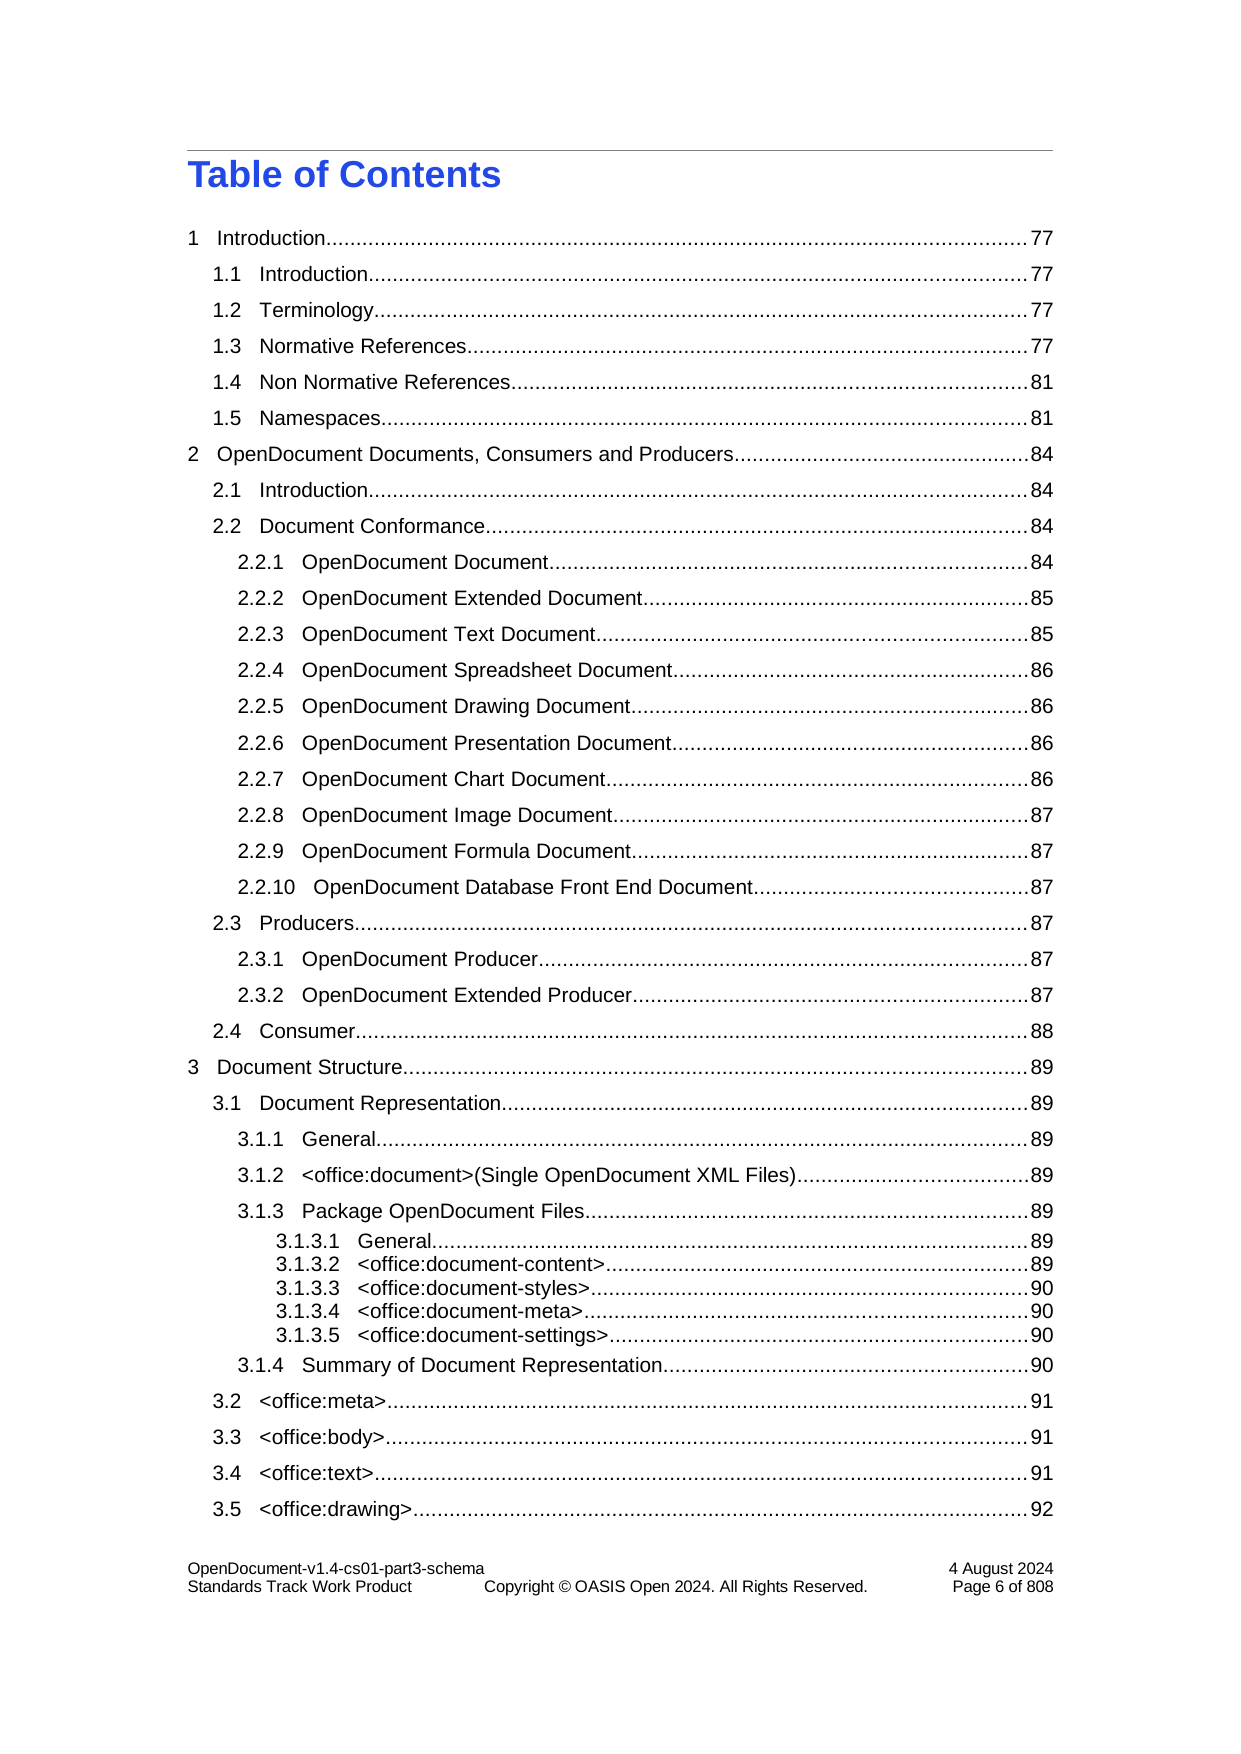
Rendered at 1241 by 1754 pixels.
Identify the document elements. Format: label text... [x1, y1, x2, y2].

text 3.1.2 <office:document>(Single OpenDocument XML Files) 89 [237, 1163, 1053, 1187]
text 3.5 <office:drawing> 92 [212, 1497, 1053, 1521]
text 2.3 Producers 87 [212, 911, 1053, 935]
text 3.1.3.2 <office:document-content> 89 [276, 1253, 1053, 1276]
text 2.2.8 OpenDocument Image Document 87 [237, 803, 1053, 827]
text 2.2.10 OpenDocument Database Front End Document 87 [237, 875, 1053, 899]
text 1.4 Non Normative References 81 [212, 371, 1053, 394]
text 2.1 Introduction 84 [212, 479, 1053, 502]
text 2.2 Document Conformance 84 [212, 515, 1053, 538]
text 2.2.6 OpenDocument Presentation Document 86 [237, 731, 1053, 754]
text 3.1.1 General 89 [237, 1127, 1053, 1151]
text 3.1.3.5 <office:document-settings> 90 [276, 1323, 1053, 1347]
text 2 OpenDocument Documents, Consumers and Producers 84 [187, 443, 1053, 466]
text 2.2.9 OpenDocument Formula Document 87 [237, 839, 1053, 863]
text 3.3 <office:body> 91 [212, 1425, 1053, 1449]
text 2.2.3 OpenDocument Text Document 85 [237, 623, 1053, 646]
text 3.1.3.1 General 89 [276, 1229, 1053, 1253]
text 2.2.5 OpenDocument Drawing Document 86 [237, 695, 1053, 718]
text 3.1.3.3 <office:document-styles> 90 [276, 1276, 1053, 1300]
text 2.2.7 OpenDocument Chart Document 86 [237, 767, 1053, 791]
text 3.1.3 Package OpenDocument Files 89 [237, 1199, 1053, 1223]
text 3.4 <office:text> 91 [212, 1461, 1053, 1485]
text 3.1 Document Representation 89 [212, 1091, 1053, 1115]
text 2.3.1 OpenDocument Producer 87 [237, 947, 1053, 971]
text 3.1.4 Summary of Document Representation 90 [237, 1353, 1053, 1377]
text 1.3 Normative References 77 [212, 334, 1053, 358]
text 1 Introduction 77 [187, 226, 1053, 250]
text 2.2.1 OpenDocument Document 84 [237, 551, 1053, 574]
text 3 Document Structure 89 [187, 1055, 1053, 1079]
text 2.2.4 OpenDocument Spreadsheet Document 86 [237, 659, 1053, 682]
text 1.5 Namespaces 81 [212, 407, 1053, 430]
text 3.2 <office:meta> 91 [212, 1389, 1053, 1413]
text 2.4 Consumer 88 [212, 1019, 1053, 1043]
text 2.2.2 OpenDocument Extended Document 85 [237, 587, 1053, 610]
text 1.1 Introduction 77 [212, 262, 1053, 286]
text 1.2 Terminology 77 [212, 298, 1053, 322]
text 3.1.3.4 <office:document-meta> 90 [276, 1300, 1053, 1323]
text 2.3.2 OpenDocument Extended Producer 87 [237, 983, 1053, 1007]
title Table of Contents [187, 151, 1053, 195]
